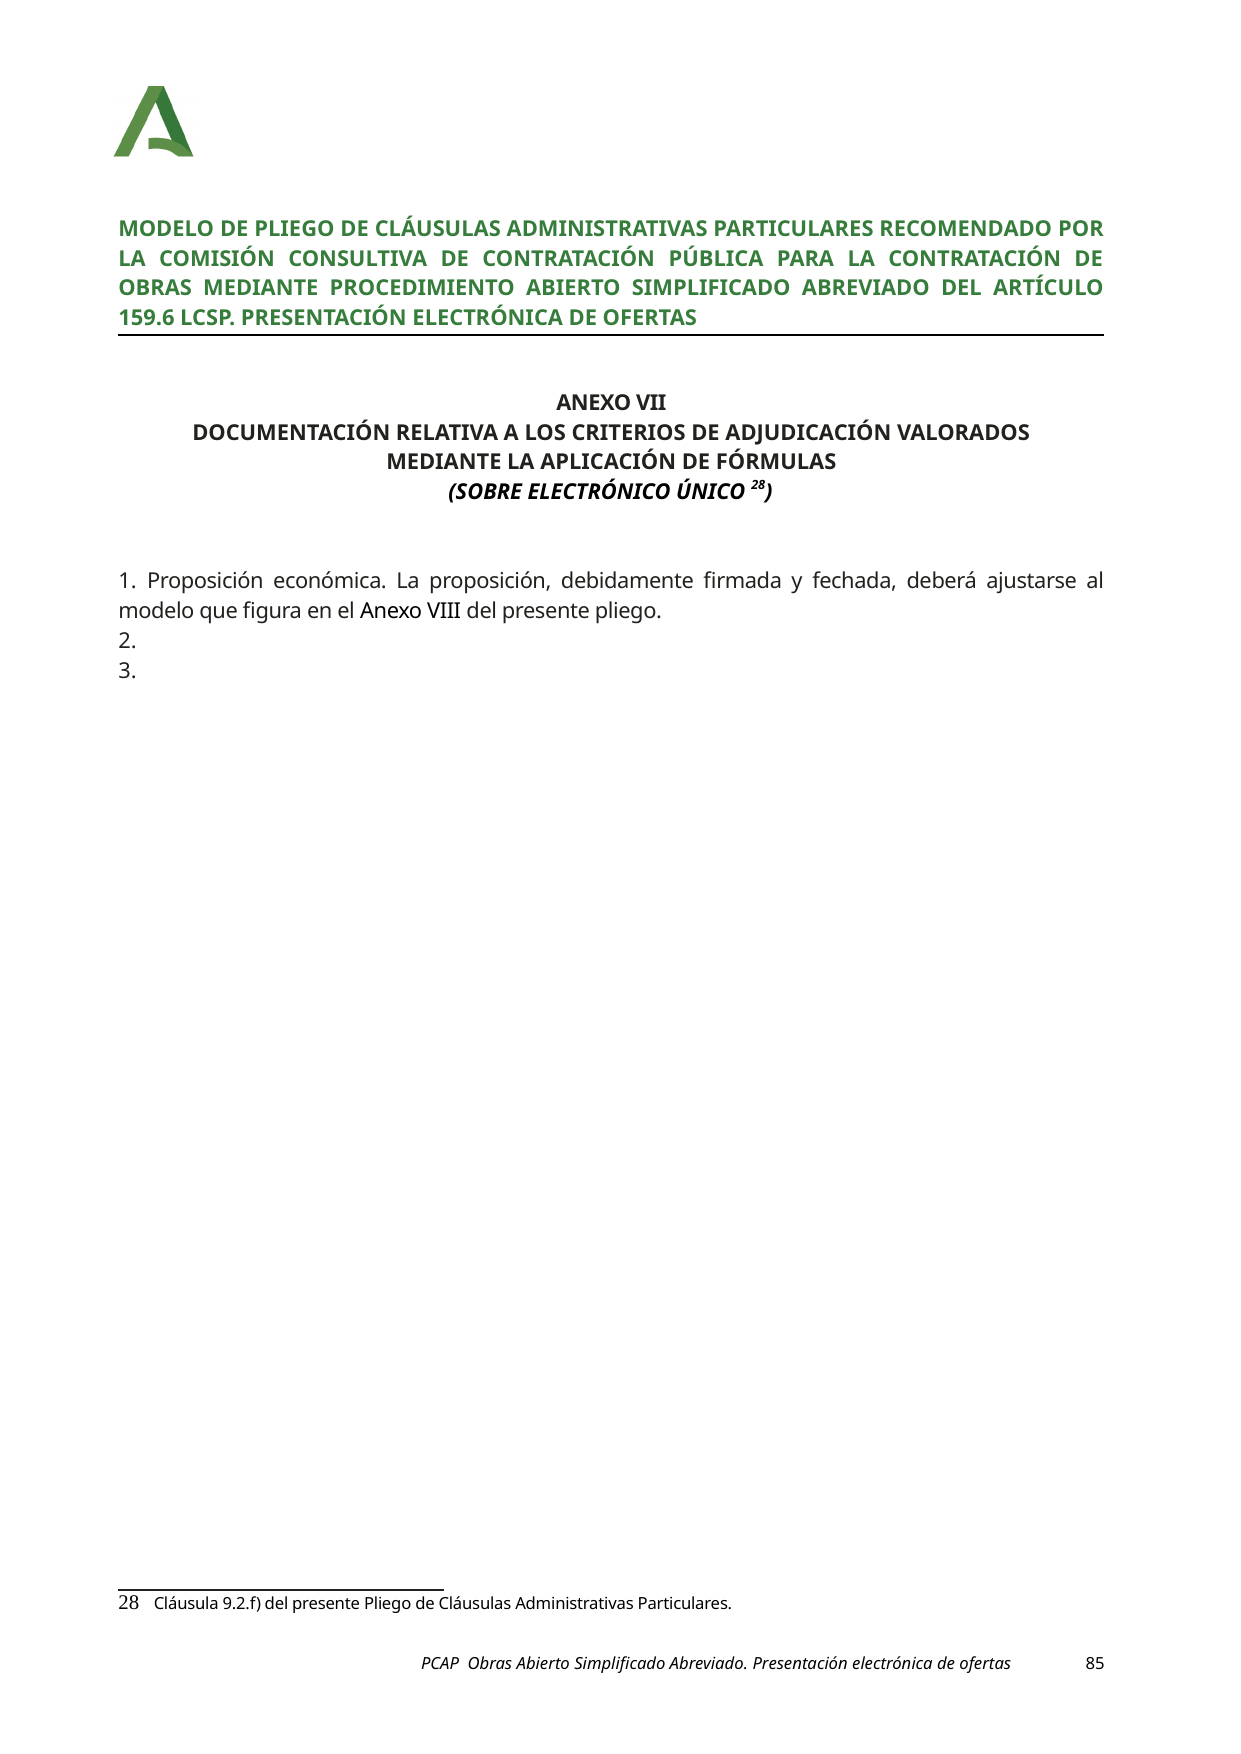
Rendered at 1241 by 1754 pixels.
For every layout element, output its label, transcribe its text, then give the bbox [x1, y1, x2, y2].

text 2. [118, 625, 1104, 655]
text 1. Proposición económica. La proposición, debidamente firmada y fechada, deberá ajustarse al modelo que figura en el Anexo VIII del presente pliego. [118, 565, 1104, 625]
text DOCUMENTACIÓN RELATIVA A LOS CRITERIOS DE ADJUDICACIÓN VALORADOS [118, 416, 1104, 446]
picture [109, 81, 198, 161]
text MODELO DE PLIEGO DE CLÁUSULAS ADMINISTRATIVAS PARTICULARES RECOMENDADO POR LA COMISIÓN CONSULTIVA DE CONTRATACIÓN PÚBLICA PARA LA CONTRATACIÓN DE OBRAS MEDIANTE PROCEDIMIENTO ABIERTO SIMPLIFICADO ABREVIADO DEL ARTÍCULO 159.6 LCSP. PRESENTACIÓN ELECTRÓNICA DE OFERTAS [118, 213, 1104, 334]
text 3. [118, 655, 1104, 684]
text MEDIANTE LA APLICACIÓN DE FÓRMULAS [118, 446, 1104, 476]
text ANEXO VII [118, 387, 1104, 416]
text (SOBRE ELECTRÓNICO ÚNICO ) [118, 476, 1104, 506]
text Cláusula 9.2.f) del presente Pliego de Cláusulas Administrativas Particulares. [118, 1590, 1104, 1614]
